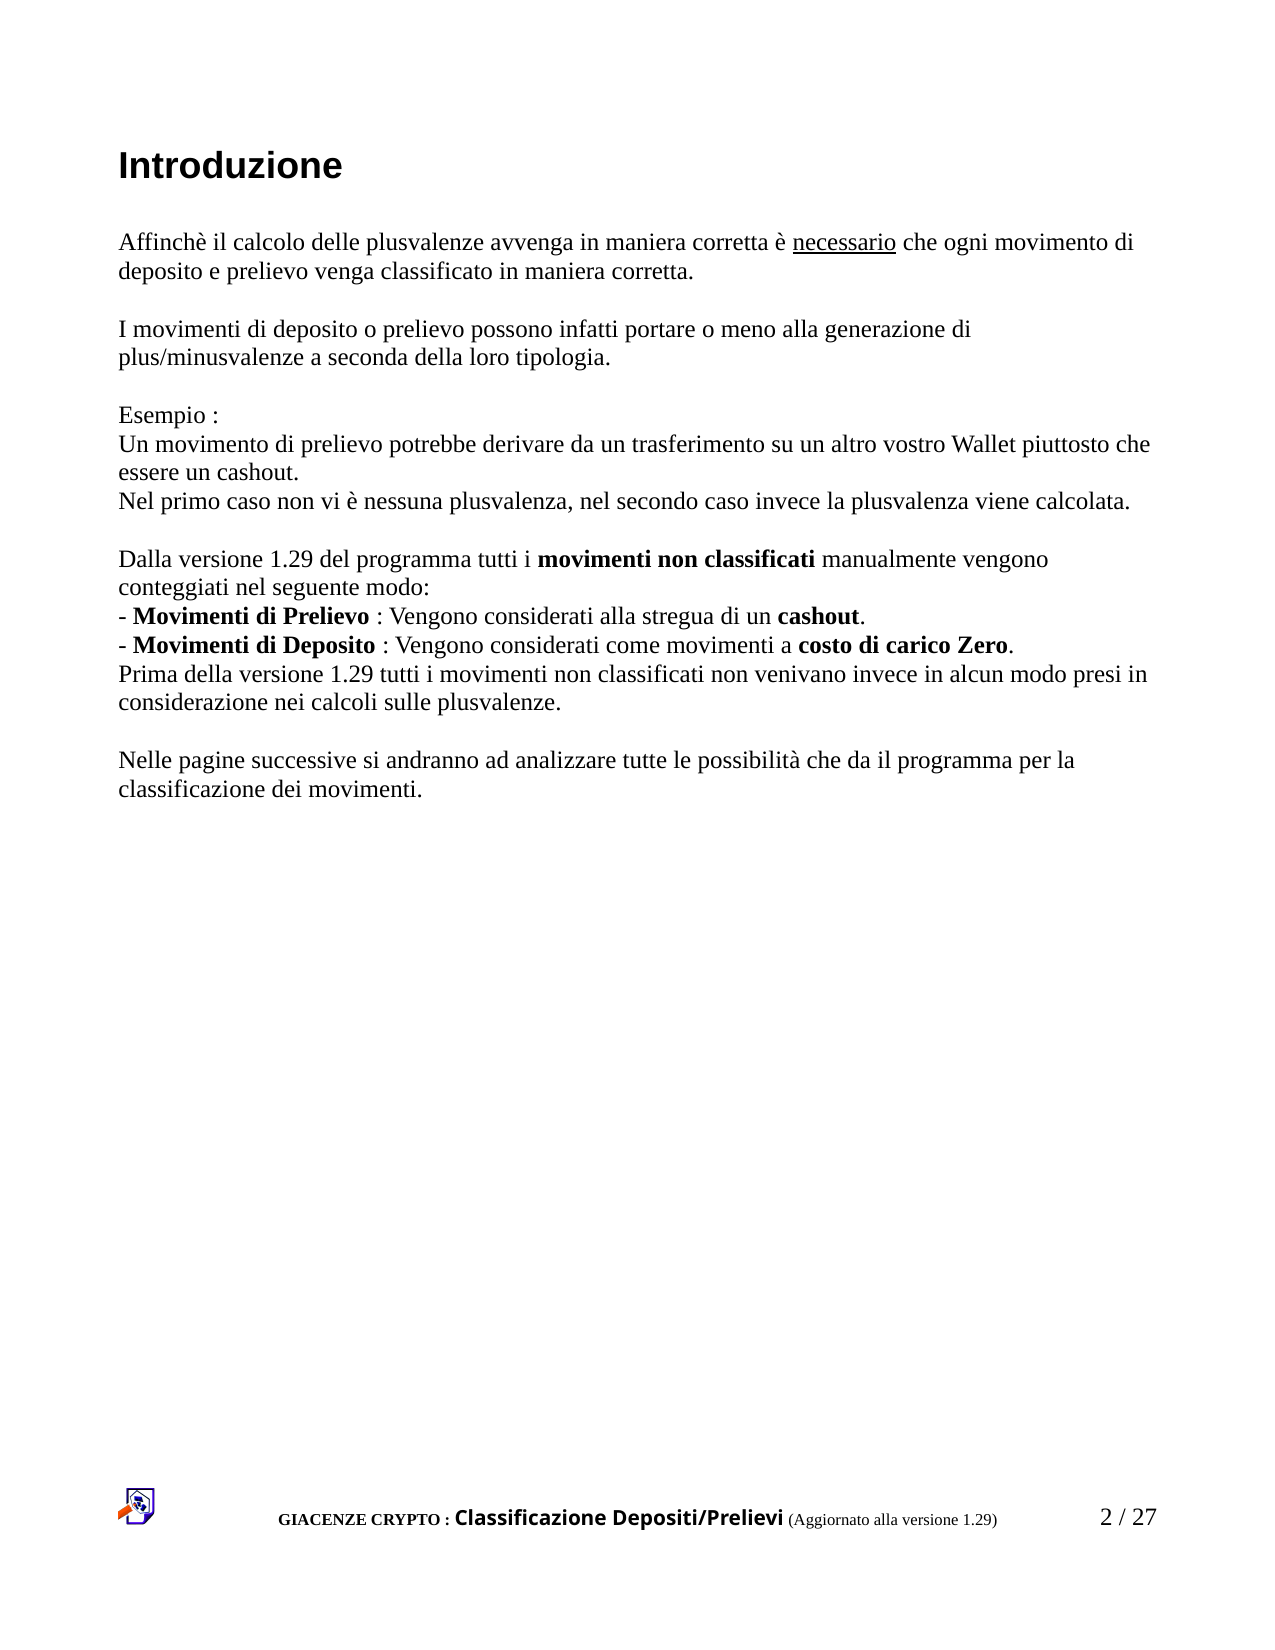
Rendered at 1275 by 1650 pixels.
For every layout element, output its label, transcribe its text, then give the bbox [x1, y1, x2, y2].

text I movimenti di deposito o prelievo possono infatti portare o meno alla generazione di plus/minusvalenze a seconda della loro tipologia. [118, 314, 1157, 371]
text Esempio : [118, 400, 1157, 429]
picture [118, 1488, 155, 1525]
text Nelle pagine successive si andranno ad analizzare tutte le possibilità che da il programma per la classificazione dei movimenti. [118, 745, 1157, 802]
text Un movimento di prelievo potrebbe derivare da un trasferimento su un altro vostro Wallet piuttosto che essere un cashout. [118, 429, 1157, 486]
text - Movimenti di Prelievo : Vengono considerati alla stregua di un cashout. [118, 601, 1157, 630]
text Dalla versione 1.29 del programma tutti i movimenti non classificati manualmente vengono conteggiati nel seguente modo: [118, 544, 1157, 601]
text Affinchè il calcolo delle plusvalenze avvenga in maniera corretta è necessario che ogni movimento di deposito e prelievo venga classificato in maniera corretta. [118, 227, 1157, 285]
text Prima della versione 1.29 tutti i movimenti non classificati non venivano invece in alcun modo presi in considerazione nei calcoli sulle plusvalenze. [118, 659, 1157, 716]
text - Movimenti di Deposito : Vengono considerati come movimenti a costo di carico Zero. [118, 630, 1157, 659]
subtitle Introduzione [118, 143, 1157, 186]
text Nel primo caso non vi è nessuna plusvalenza, nel secondo caso invece la plusvalenza viene calcolata. [118, 486, 1157, 515]
